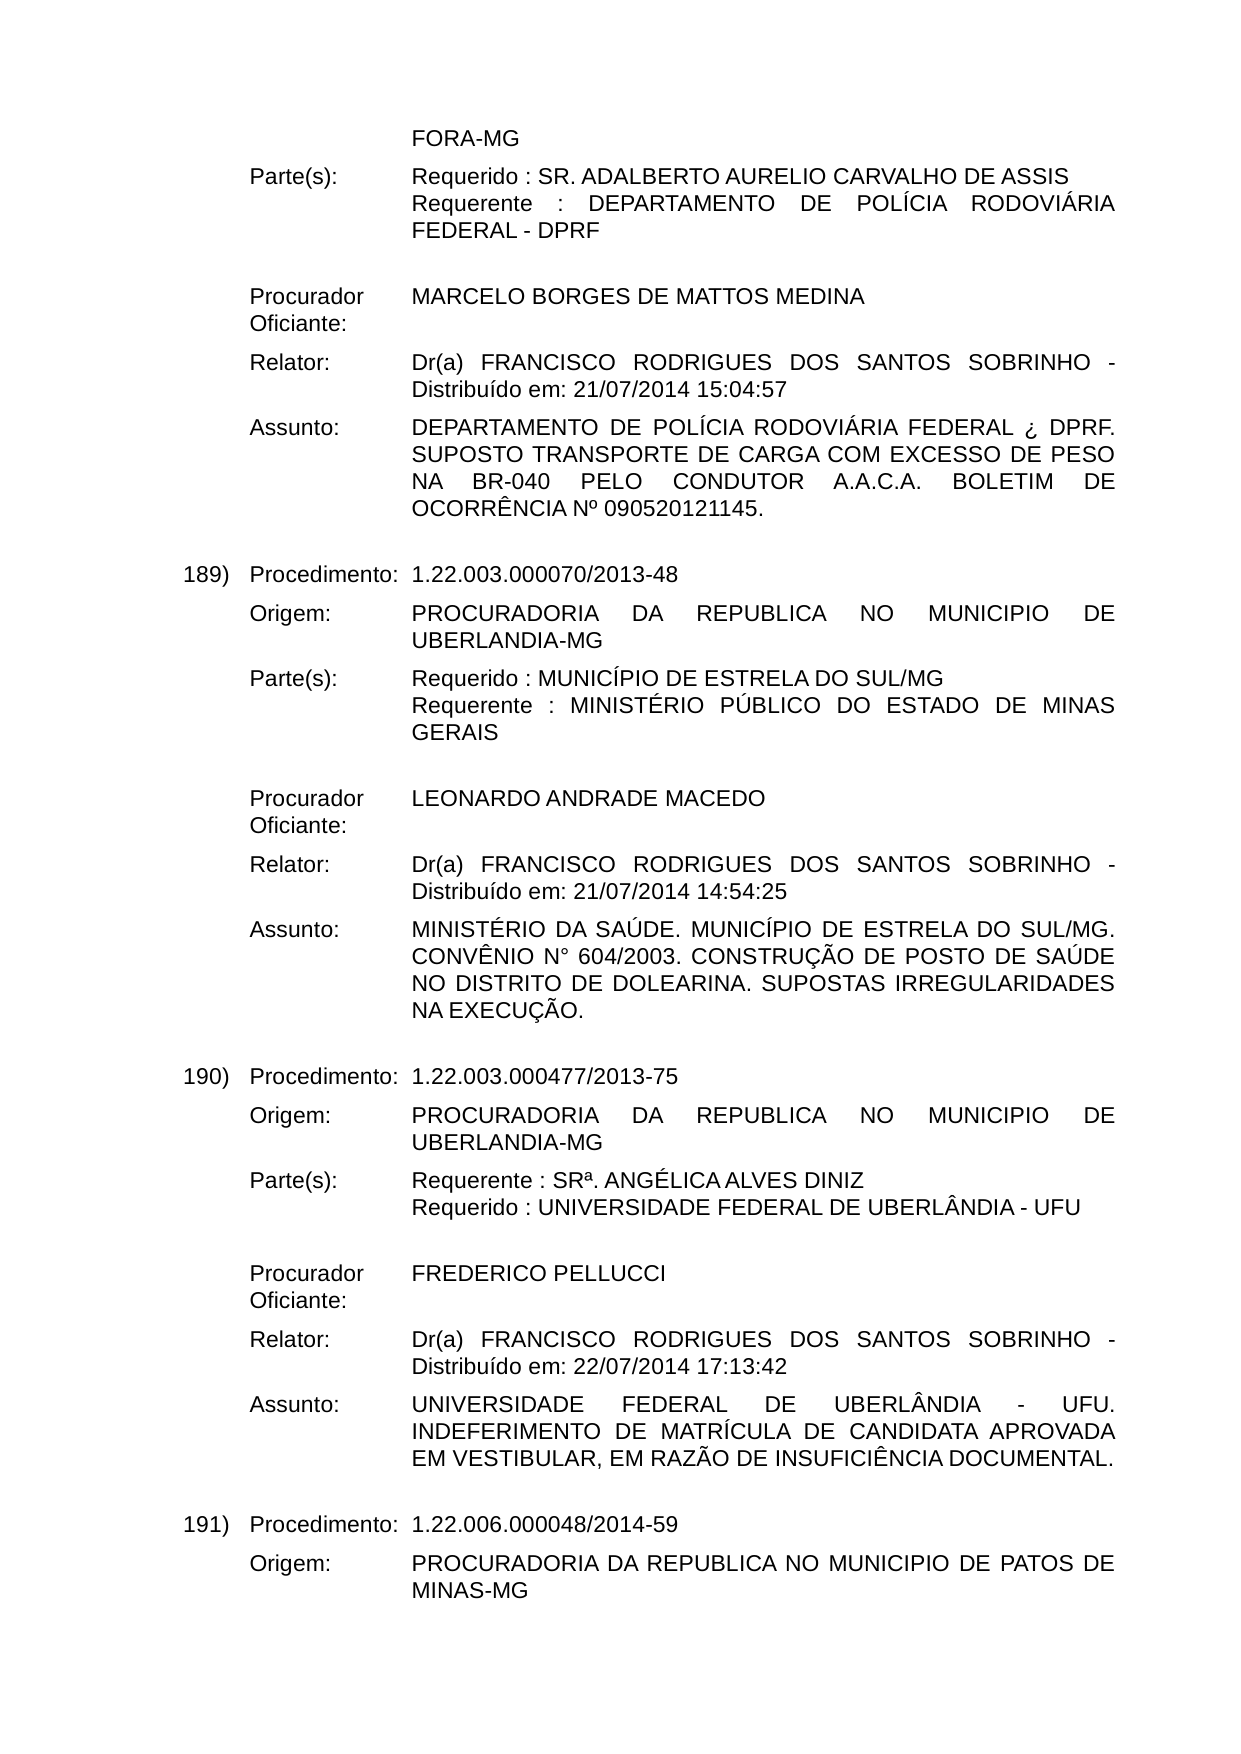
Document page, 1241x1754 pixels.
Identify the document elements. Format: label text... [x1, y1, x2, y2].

table_cell PROCURADORIA DA REPUBLICA NO MUNICIPIO DE PATOS DE MINAS-MG [406, 1543, 1122, 1609]
table_cell [177, 593, 244, 659]
table_cell Relator: [244, 342, 406, 408]
table_cell PROCURADORIA DA REPUBLICA NO MUNICIPIO DE UBERLANDIA-MG [406, 1095, 1122, 1161]
table_cell [177, 659, 244, 778]
table_cell [177, 342, 244, 408]
table_cell [177, 1095, 244, 1161]
table_cell Dr(a) FRANCISCO RODRIGUES DOS SANTOS SOBRINHO - Distribuído em: 22/07/2014 17:13:42 [406, 1319, 1122, 1385]
table_cell [177, 844, 244, 910]
table_cell [177, 1319, 244, 1385]
table_cell [177, 1543, 244, 1609]
table_cell Assunto: [244, 1385, 406, 1477]
table_header Procedimento: [244, 1505, 406, 1543]
table_cell LEONARDO ANDRADE MACEDO [406, 779, 1122, 844]
table_cell Procurador Oficiante: [244, 1254, 406, 1319]
table_header 190) [177, 1057, 244, 1095]
table_cell Procurador Oficiante: [244, 779, 406, 844]
table_header 1.22.003.000477/2013-75 [406, 1057, 1122, 1095]
table_cell [177, 910, 244, 1029]
table_cell Relator: [244, 844, 406, 910]
table_header Procedimento: [244, 555, 406, 593]
table_cell [177, 779, 244, 844]
table_cell Dr(a) FRANCISCO RODRIGUES DOS SANTOS SOBRINHO - Distribuído em: 21/07/2014 14:54:25 [406, 844, 1122, 910]
table_cell Relator: [244, 1319, 406, 1385]
table_header 1.22.006.000048/2014-59 [406, 1505, 1122, 1543]
table_header 191) [177, 1505, 244, 1543]
table_cell DEPARTAMENTO DE POLÍCIA RODOVIÁRIA FEDERAL ¿ DPRF. SUPOSTO TRANSPORTE DE CARGA COM EXCESSO DE PESO NA BR-040 PELO CONDUTOR A.A.C.A. BOLETIM DE OCORRÊNCIA Nº 090520121145. [406, 408, 1122, 527]
table_cell UNIVERSIDADE FEDERAL DE UBERLÂNDIA - UFU. INDEFERIMENTO DE MATRÍCULA DE CANDIDATA APROVADA EM VESTIBULAR, EM RAZÃO DE INSUFICIÊNCIA DOCUMENTAL. [406, 1385, 1122, 1477]
table_cell FREDERICO PELLUCCI [406, 1254, 1122, 1319]
table_cell MINISTÉRIO DA SAÚDE. MUNICÍPIO DE ESTRELA DO SUL/MG. CONVÊNIO N° 604/2003. CONSTRUÇÃO DE POSTO DE SAÚDE NO DISTRITO DE DOLEARINA. SUPOSTAS IRREGULARIDADES NA EXECUÇÃO. [406, 910, 1122, 1029]
table_cell [244, 118, 406, 157]
table_cell MARCELO BORGES DE MATTOS MEDINA [406, 276, 1122, 342]
table_cell Requerido : SR. ADALBERTO AURELIO CARVALHO DE ASSIS Requerente : DEPARTAMENTO DE POLÍCIA RODOVIÁRIA FEDERAL - DPRF [406, 157, 1122, 276]
table_cell Dr(a) FRANCISCO RODRIGUES DOS SANTOS SOBRINHO - Distribuído em: 21/07/2014 15:04:57 [406, 342, 1122, 408]
table_cell [177, 276, 244, 342]
table_cell Parte(s): [244, 659, 406, 778]
table_cell Requerido : MUNICÍPIO DE ESTRELA DO SUL/MG Requerente : MINISTÉRIO PÚBLICO DO ESTADO DE MINAS GERAIS [406, 659, 1122, 778]
table_cell Origem: [244, 1543, 406, 1609]
table_cell [177, 1254, 244, 1319]
table_cell FORA-MG [406, 118, 1122, 157]
table_header Procedimento: [244, 1057, 406, 1095]
table_cell [177, 1385, 244, 1477]
table_cell Parte(s): [244, 157, 406, 276]
table_header 1.22.003.000070/2013-48 [406, 555, 1122, 593]
table_cell Origem: [244, 1095, 406, 1161]
table_cell Assunto: [244, 910, 406, 1029]
table_cell [177, 118, 244, 157]
table_cell [177, 1161, 244, 1253]
table_cell [177, 408, 244, 527]
table_cell Parte(s): [244, 1161, 406, 1253]
table_header 189) [177, 555, 244, 593]
table_cell PROCURADORIA DA REPUBLICA NO MUNICIPIO DE UBERLANDIA-MG [406, 593, 1122, 659]
table_cell [177, 157, 244, 276]
table_cell Assunto: [244, 408, 406, 527]
table_cell Procurador Oficiante: [244, 276, 406, 342]
table_cell Origem: [244, 593, 406, 659]
table_cell Requerente : SRª. ANGÉLICA ALVES DINIZ Requerido : UNIVERSIDADE FEDERAL DE UBERLÂNDIA - UFU [406, 1161, 1122, 1253]
